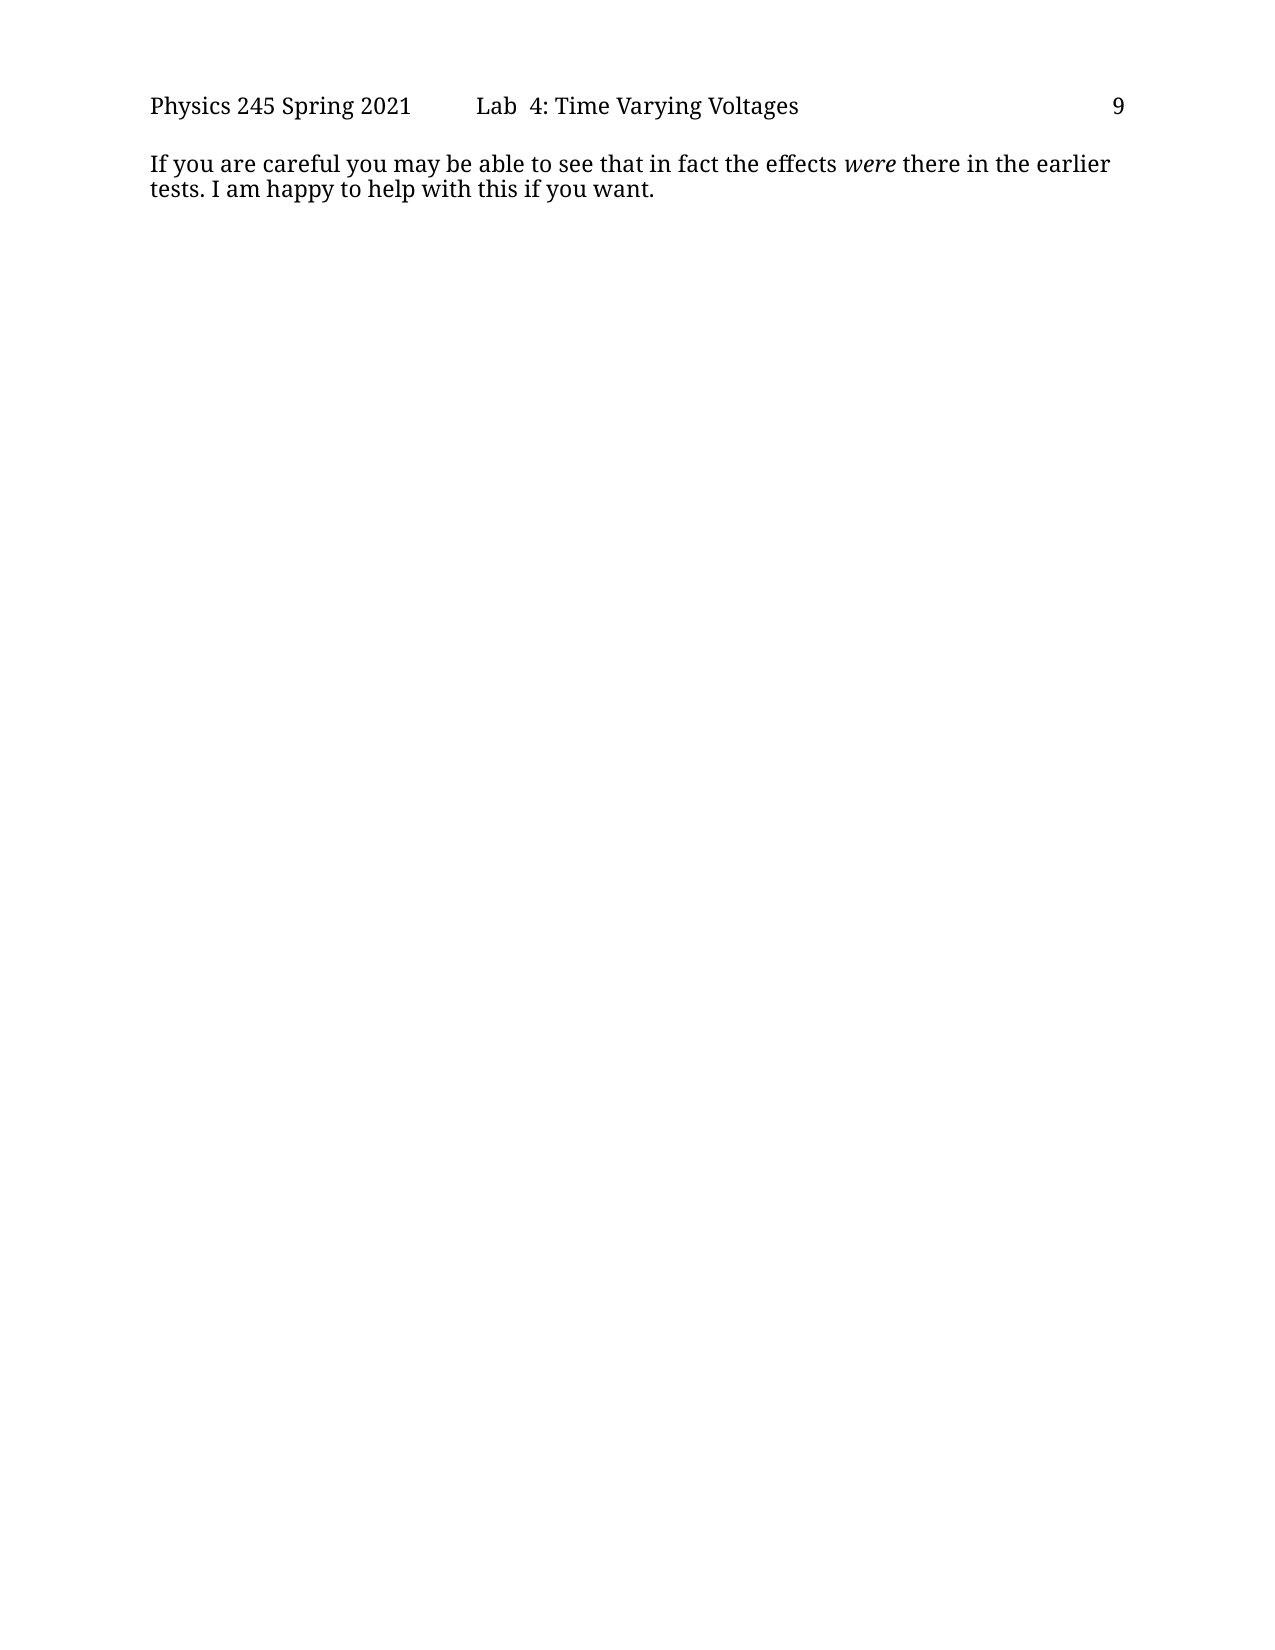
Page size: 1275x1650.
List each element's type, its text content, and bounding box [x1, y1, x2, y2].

text If you are careful you may be able to see that in fact the effects were there in the earlier tests. I am happy to help with this if you want. [150, 152, 1125, 202]
